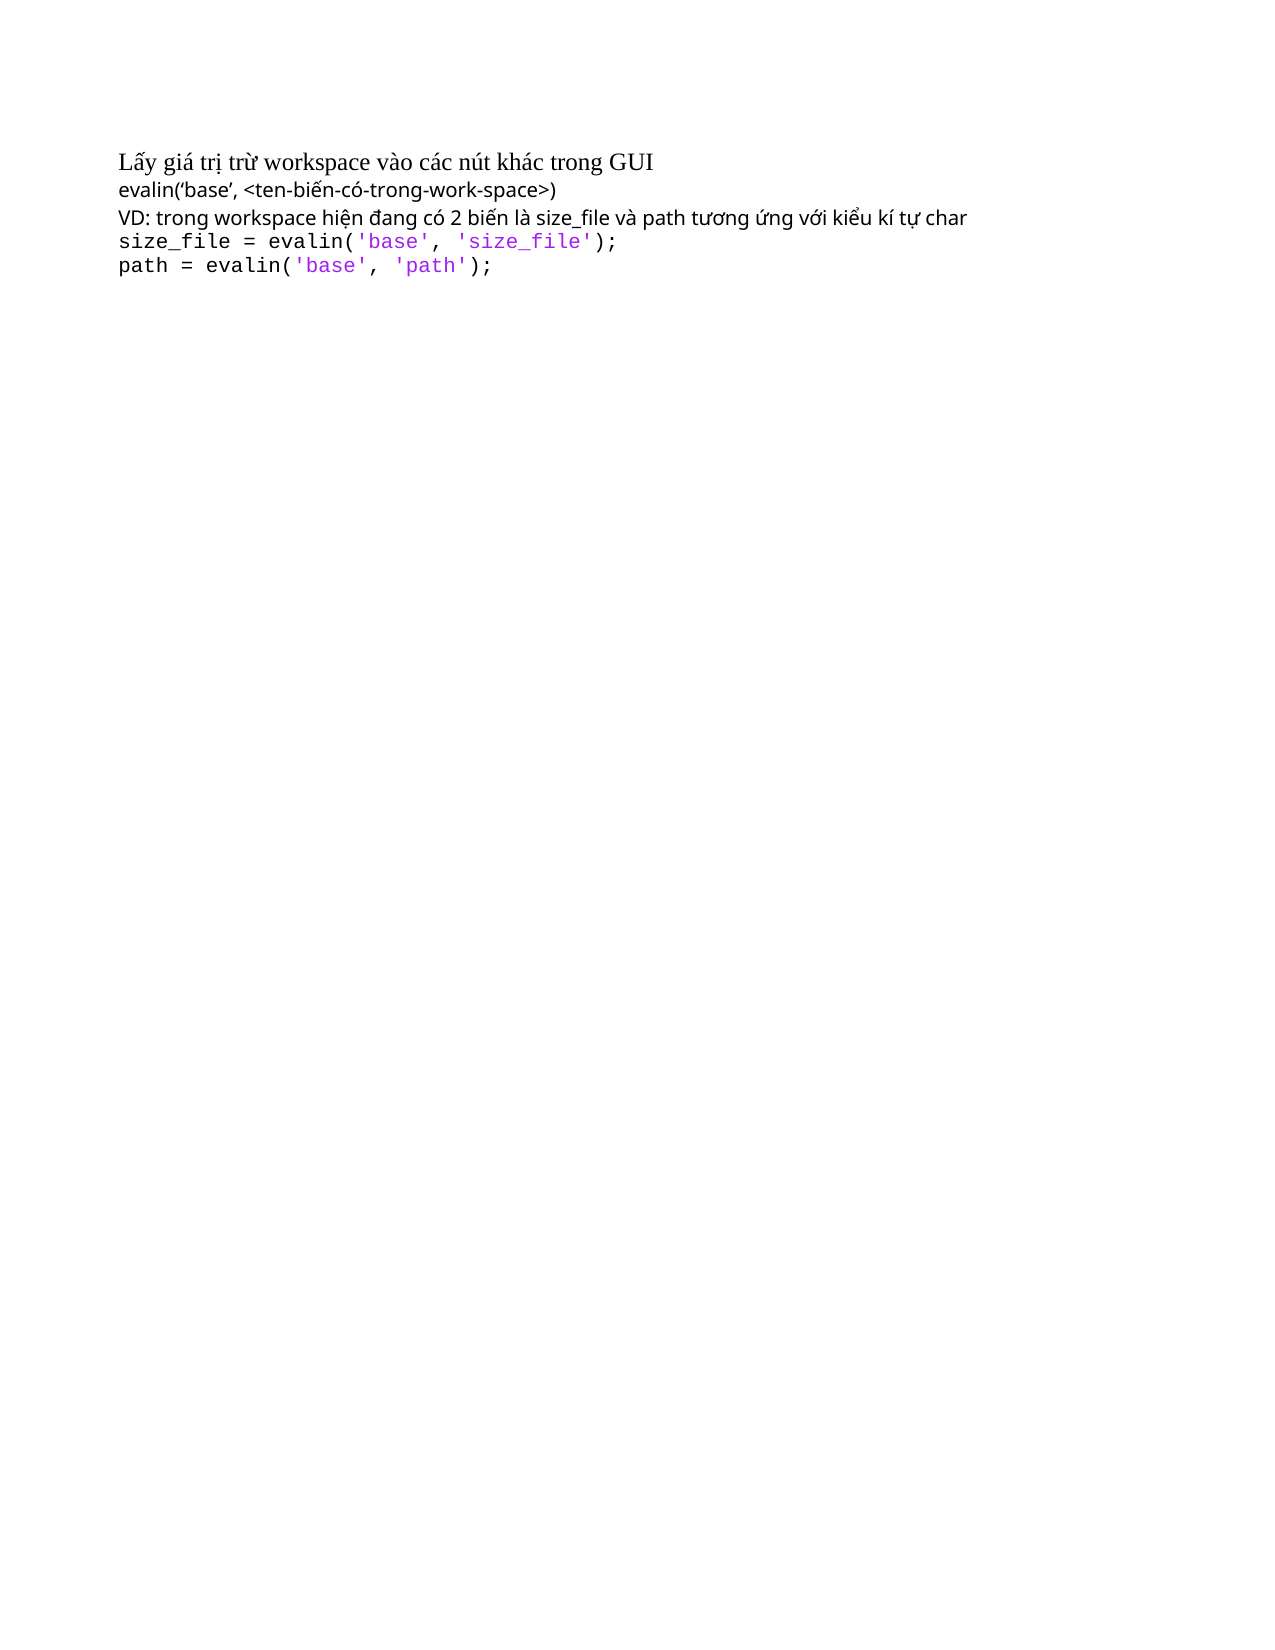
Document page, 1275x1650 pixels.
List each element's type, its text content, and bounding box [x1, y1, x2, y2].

text size_file = evalin('base', 'size_file'); [118, 231, 1157, 255]
text Lấy giá trị trừ workspace vào các nút khác trong GUI [118, 147, 1157, 176]
text path = evalin('base', 'path'); [118, 255, 1157, 278]
text VD: trong workspace hiện đang có 2 biến là size_file và path tương ứng với kiểu kí tự char [118, 203, 1157, 231]
text evalin(‘base’, <ten-biến-có-trong-work-space>) [118, 176, 1157, 203]
